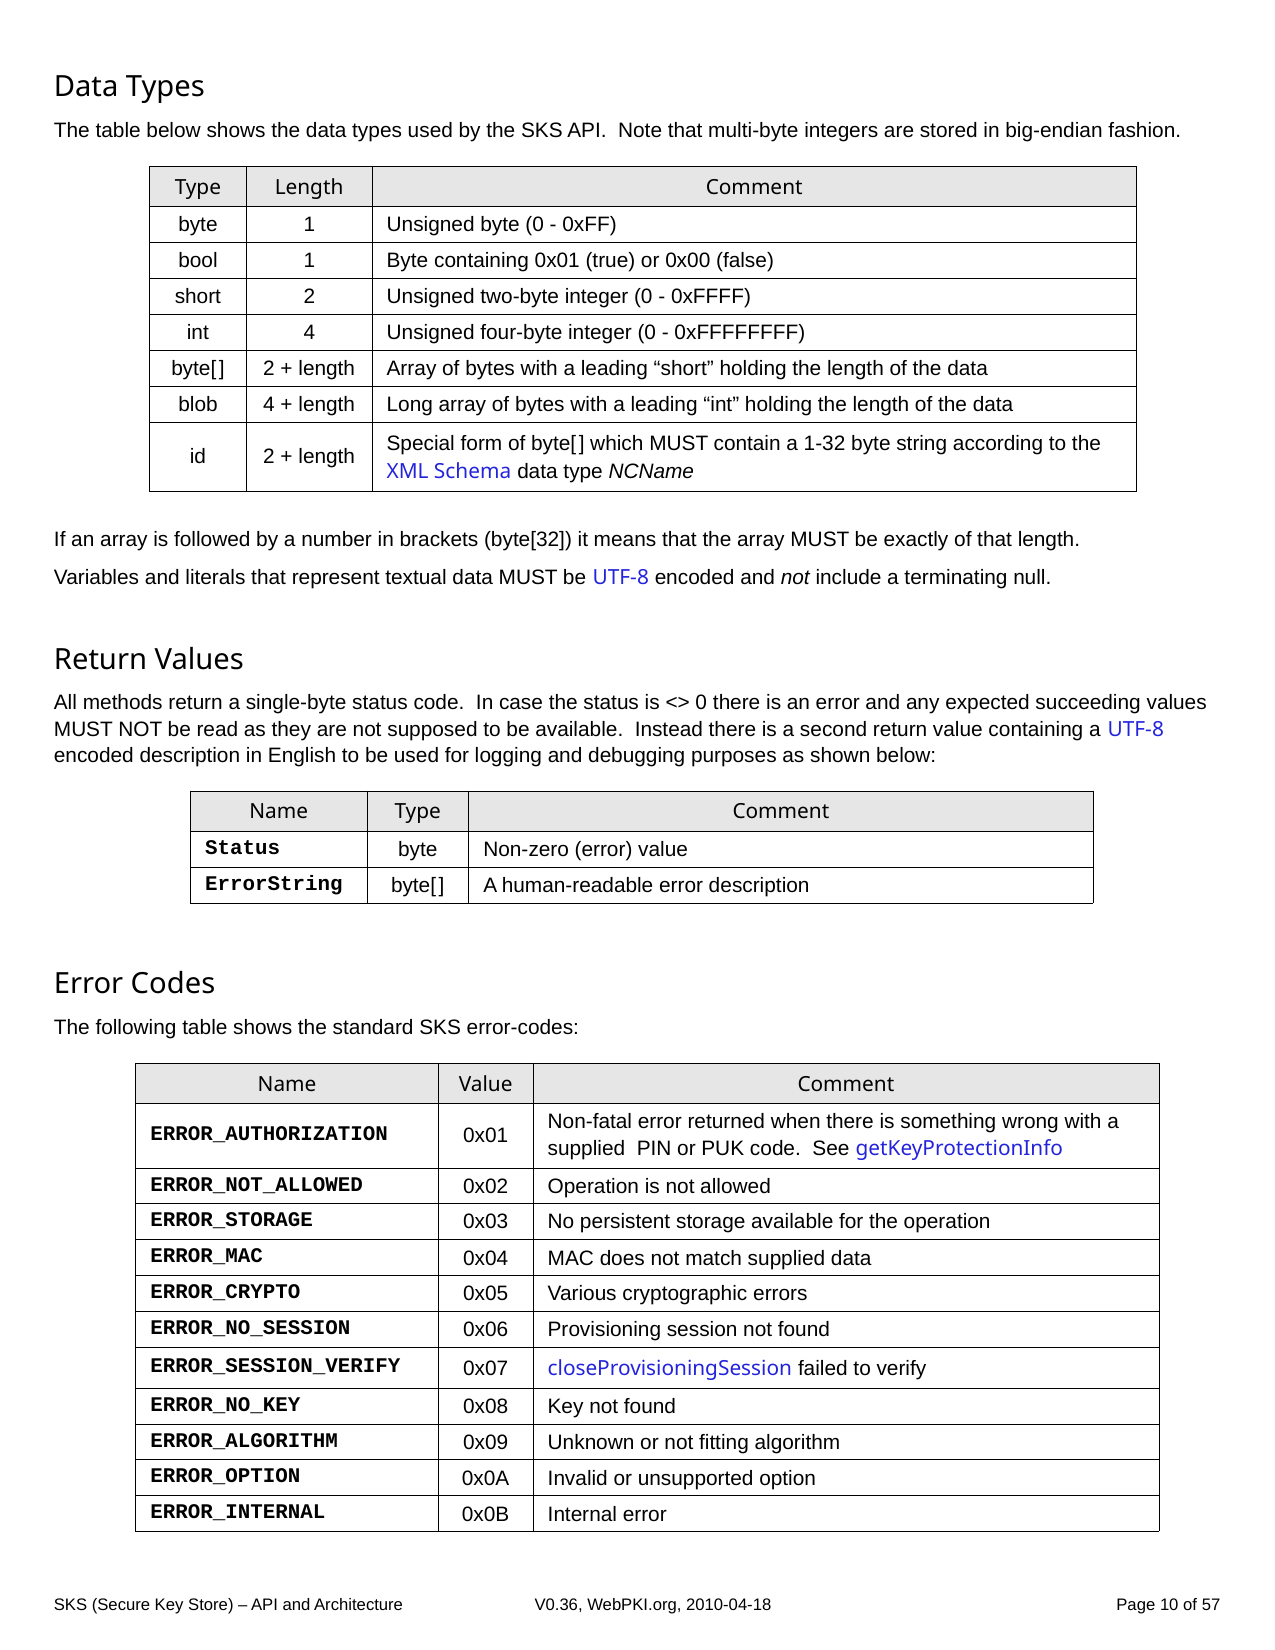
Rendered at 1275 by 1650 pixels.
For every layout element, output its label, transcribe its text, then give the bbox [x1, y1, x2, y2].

table_cell Unsigned four-byte integer (0 - 0xFFFFFFFF) [373, 315, 1136, 350]
table_cell byte⁮[ ] [368, 868, 468, 903]
table_cell Unknown or not fitting algorithm [534, 1425, 1159, 1459]
text If an array is followed by a number in brackets (byte[32]) it means that the array MUST be exactly of that length. [54, 526, 1221, 550]
table_header Comment [534, 1064, 1159, 1103]
table_cell 0x01 [439, 1104, 533, 1167]
table_cell 0x09 [439, 1425, 533, 1459]
table_cell ERROR_NO_KEY [136, 1389, 438, 1423]
table_cell 2 + length [247, 351, 372, 386]
table_cell Internal error [534, 1496, 1159, 1531]
table_header Value [439, 1064, 533, 1103]
table_header Comment [469, 792, 1093, 831]
table_cell 2 [247, 279, 372, 314]
table_cell ERROR_STORAGE [136, 1204, 438, 1239]
table_cell ERROR_MAC [136, 1240, 438, 1275]
text The table below shows the data types used by the SKS API. Note that multi-byte integers are stored in big-endian fashion. [54, 118, 1221, 166]
table_cell Special form of byte[ ] which MUST contain a 1-32 byte string according to the XML Schema data type NCName [373, 423, 1136, 491]
table_cell 0x0B [439, 1496, 533, 1531]
table_cell ERROR_AUTHORIZATION [136, 1104, 438, 1167]
table_cell blob [150, 387, 246, 422]
table_cell 4 [247, 315, 372, 350]
table_cell Byte containing 0x01 (true) or 0x00 (false) [373, 243, 1136, 278]
table_cell Non-fatal error returned when there is something wrong with a supplied PIN or PUK code. See getKeyProtectionInfo [534, 1104, 1159, 1167]
table_cell byte [150, 207, 246, 242]
table_cell 0x04 [439, 1240, 533, 1275]
subtitle Return Values [54, 638, 1221, 678]
table_cell 0x03 [439, 1204, 533, 1239]
table_cell ERROR_CRYPTO [136, 1276, 438, 1311]
table_cell Unsigned two-byte integer (0 - 0xFFFF) [373, 279, 1136, 314]
table_cell 0x08 [439, 1389, 533, 1423]
text Variables and literals that represent textual data MUST be UTF-8 encoded and not include a terminating null. [54, 562, 1221, 591]
table_cell closeProvisioningSession failed to verify [534, 1348, 1159, 1387]
text The following table shows the standard SKS error-codes: [54, 1015, 1221, 1063]
table_cell bool [150, 243, 246, 278]
table_cell ERROR_INTERNAL [136, 1496, 438, 1531]
table_cell 1 [247, 207, 372, 242]
table_cell Unsigned byte (0 - 0xFF) [373, 207, 1136, 242]
table_cell ErrorString [191, 868, 367, 903]
table_cell short [150, 279, 246, 314]
table_cell ERROR_ALGORITHM [136, 1425, 438, 1459]
table_cell ERROR_NOT_ALLOWED [136, 1169, 438, 1203]
table_cell No persistent storage available for the operation [534, 1204, 1159, 1239]
table_header Name [136, 1064, 438, 1103]
table_cell Invalid or unsupported option [534, 1460, 1159, 1495]
table_cell 0x06 [439, 1312, 533, 1347]
table_cell Non-zero (error) value [469, 832, 1093, 867]
table_cell MAC does not match supplied data [534, 1240, 1159, 1275]
table_cell ERROR_SESSION_VERIFY [136, 1348, 438, 1387]
table_cell Status [191, 832, 367, 867]
table_cell ERROR_OPTION [136, 1460, 438, 1495]
table_cell 2 + length [247, 423, 372, 491]
table_cell Array of bytes with a leading “short” holding the length of the data [373, 351, 1136, 386]
table_cell 0x0A [439, 1460, 533, 1495]
subtitle Data Types [54, 66, 1221, 105]
table_header Comment [373, 167, 1136, 206]
table_cell 4 + length [247, 387, 372, 422]
table_cell byte[ ] [150, 351, 246, 386]
text All methods return a single-byte status code. In case the status is <> 0 there is an error and any expected succeeding values MUST NOT be read as they are not supposed to be available. Instead there is a second return value containing a UTF-8 encoded description in English to be used for logging and debugging purposes as shown below: [54, 690, 1221, 791]
table_header Length [247, 167, 372, 206]
table_header Type [150, 167, 246, 206]
table_cell 0x02 [439, 1169, 533, 1203]
table_cell Provisioning session not found [534, 1312, 1159, 1347]
table_cell Various cryptographic errors [534, 1276, 1159, 1311]
table_cell Operation is not allowed [534, 1169, 1159, 1203]
table_cell Key not found [534, 1389, 1159, 1423]
table_cell 0x07 [439, 1348, 533, 1387]
table_cell A human-readable error description [469, 868, 1093, 903]
table_cell 1 [247, 243, 372, 278]
table_header Name [191, 792, 367, 831]
table_cell ERROR_NO_SESSION [136, 1312, 438, 1347]
subtitle Error Codes [54, 963, 1221, 1002]
table_cell Long array of bytes with a leading “int” holding the length of the data [373, 387, 1136, 422]
table_cell id [150, 423, 246, 491]
table_cell int [150, 315, 246, 350]
table_cell 0x05 [439, 1276, 533, 1311]
table_cell byte [368, 832, 468, 867]
table_header Type [368, 792, 468, 831]
